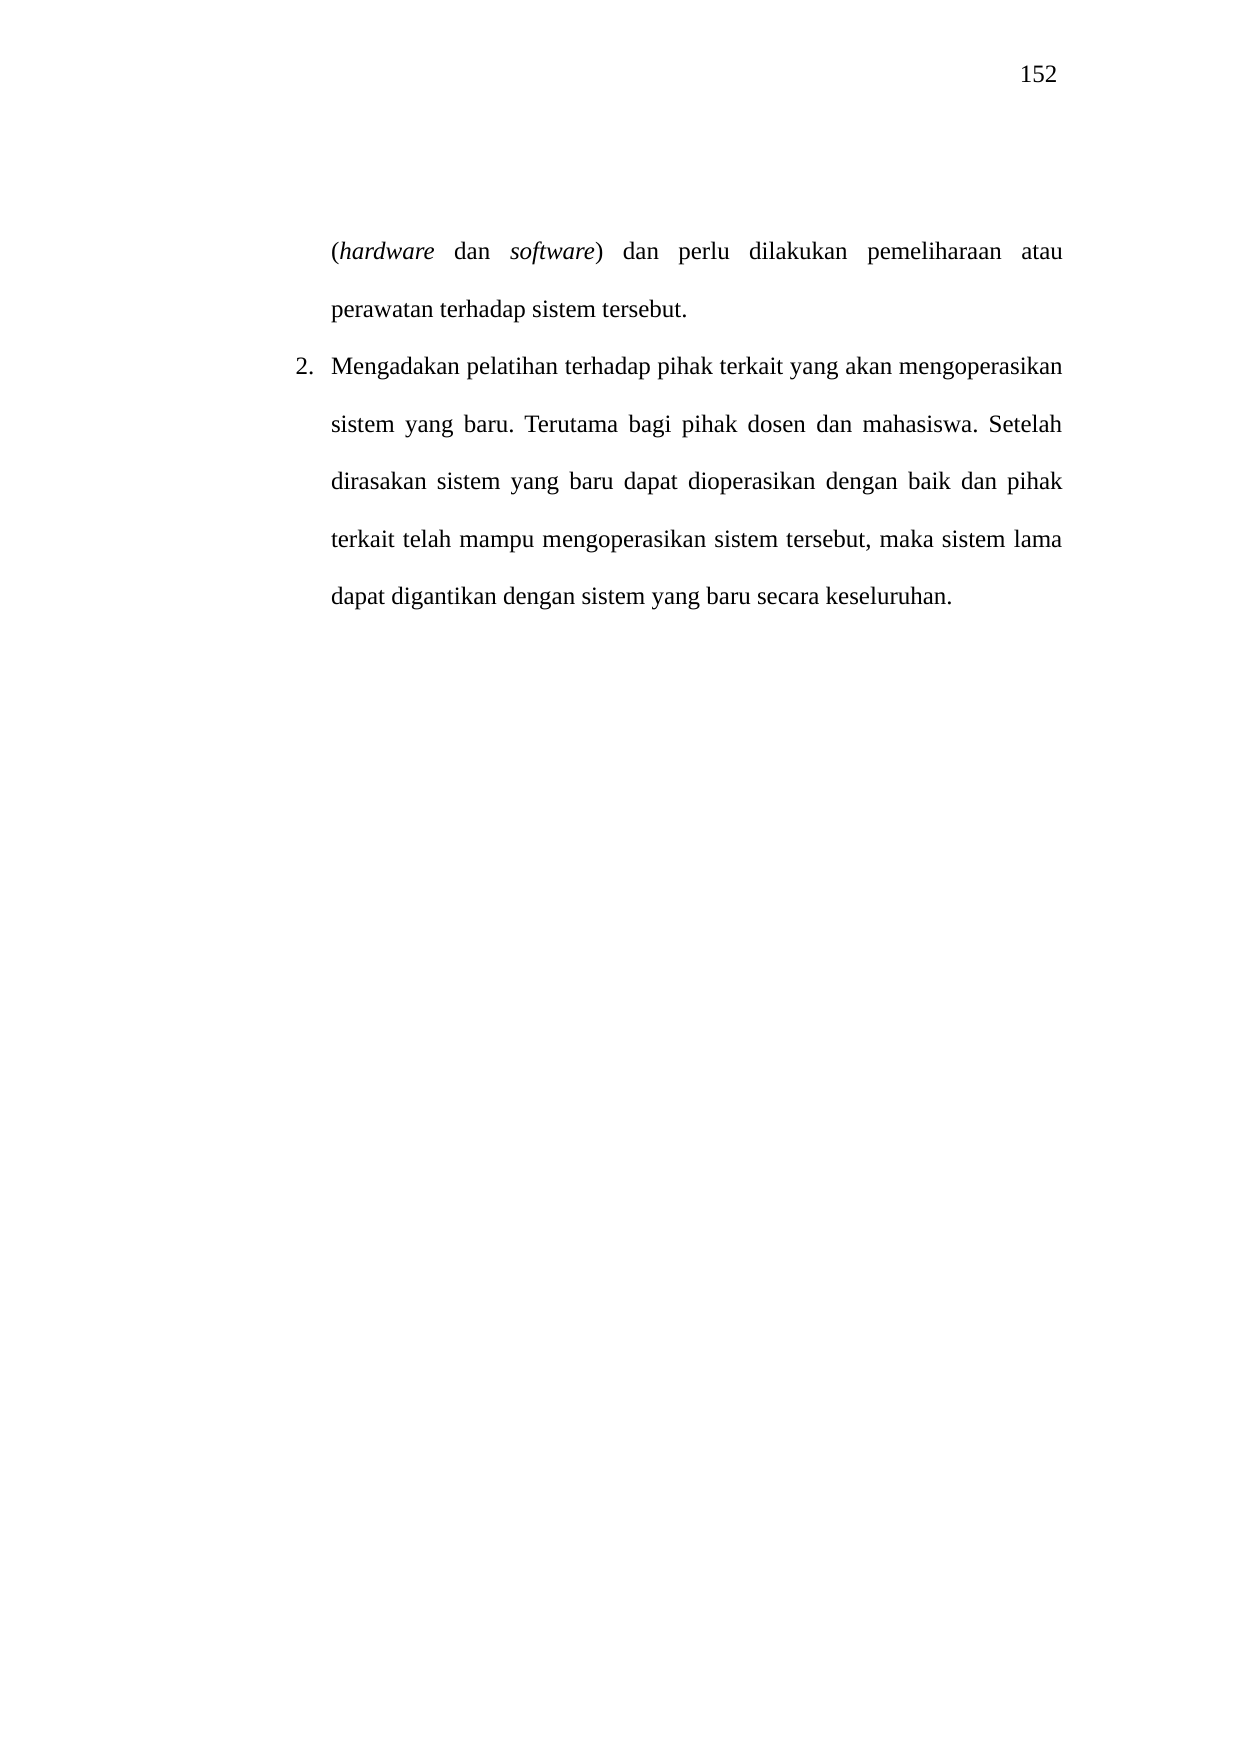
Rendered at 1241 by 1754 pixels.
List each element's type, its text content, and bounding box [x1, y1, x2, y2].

list Mengadakan pelatihan terhadap pihak terkait yang akan mengoperasikan sistem yang baru. Terutama bagi pihak dosen dan mahasiswa. Setelah dirasakan sistem yang baru dapat dioperasikan dengan baik dan pihak terkait telah mampu mengoperasikan sistem tersebut, maka sistem lama dapat digantikan dengan sistem yang baru secara keseluruhan. [295, 351, 1063, 610]
list (hardware dan software) dan perlu dilakukan pemeliharaan atau perawatan terhadap sistem tersebut. [295, 236, 1063, 322]
